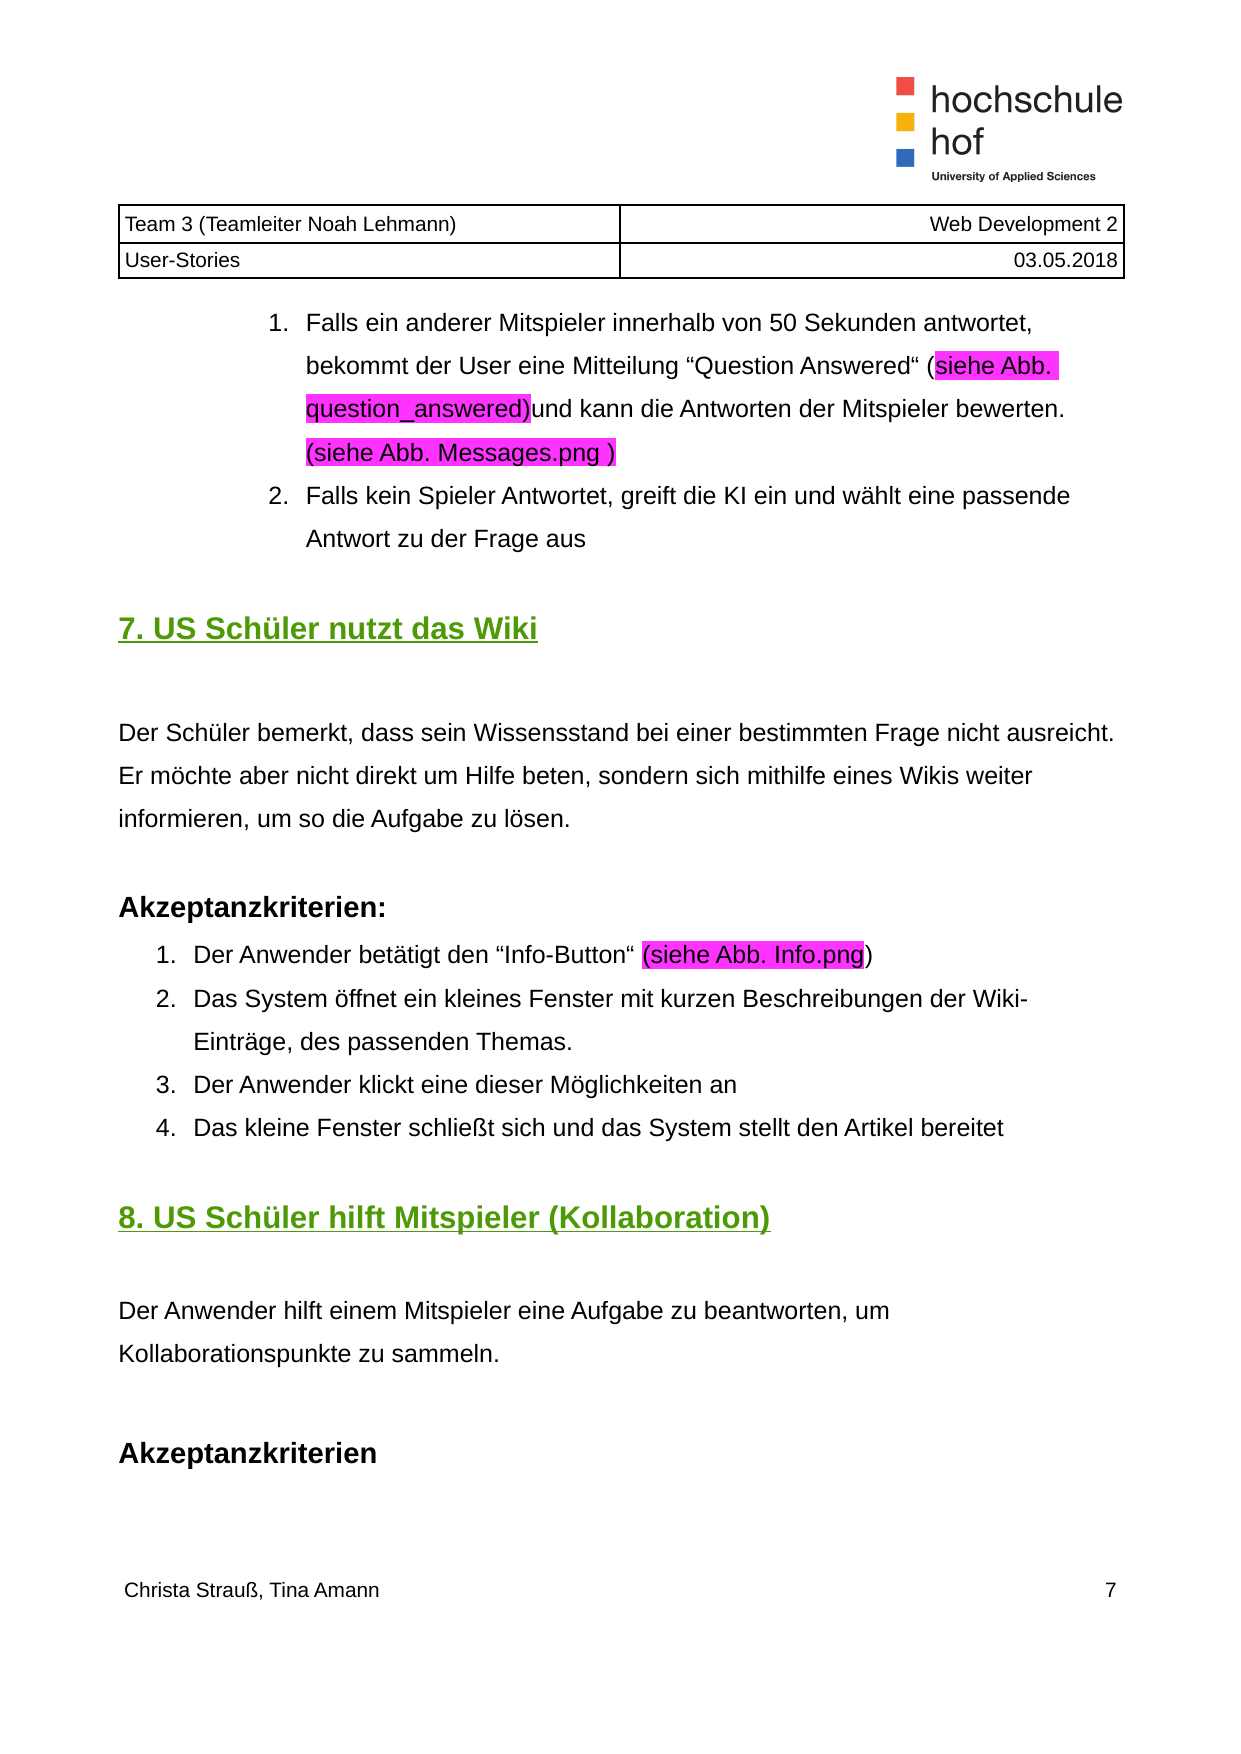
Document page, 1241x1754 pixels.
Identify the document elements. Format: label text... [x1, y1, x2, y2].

picture [896, 77, 1122, 182]
list Der Anwender betätigt den “Info-Button“ (siehe Abb. Info.png) [156, 941, 1122, 969]
text 7. US Schüler nutzt das Wiki [118, 610, 1122, 646]
list Falls kein Spieler Antwortet, greift die KI ein und wählt eine passende Antwort zu der Frage aus [268, 481, 1122, 552]
list Der Anwender klickt eine dieser Möglichkeiten an [156, 1070, 1122, 1099]
list Falls ein anderer Mitspieler innerhalb von 50 Sekunden antwortet, bekommt der User eine Mitteilung “Question Answered“ (siehe Abb. question_answered)und kann die Antworten der Mitspieler bewerten. (siehe Abb. Messages.png ) [268, 308, 1122, 466]
text Der Schüler bemerkt, dass sein Wissensstand bei einer bestimmten Frage nicht ausreicht. Er möchte aber nicht direkt um Hilfe beten, sondern sich mithilfe eines Wikis weiter informieren, um so die Aufgabe zu lösen. [118, 718, 1122, 833]
text Akzeptanzkriterien: [118, 890, 1122, 924]
text Der Anwender hilft einem Mitspieler eine Aufgabe zu beantworten, um Kollaborationspunkte zu sammeln. [118, 1296, 1122, 1368]
text Akzeptanzkriterien [118, 1436, 1122, 1470]
text 8. US Schüler hilft Mitspieler (Kollaboration) [118, 1199, 1122, 1235]
list Das System öffnet ein kleines Fenster mit kurzen Beschreibungen der Wiki-Einträge, des passenden Themas. [156, 984, 1122, 1056]
list Das kleine Fenster schließt sich und das System stellt den Artikel bereitet [156, 1113, 1122, 1142]
